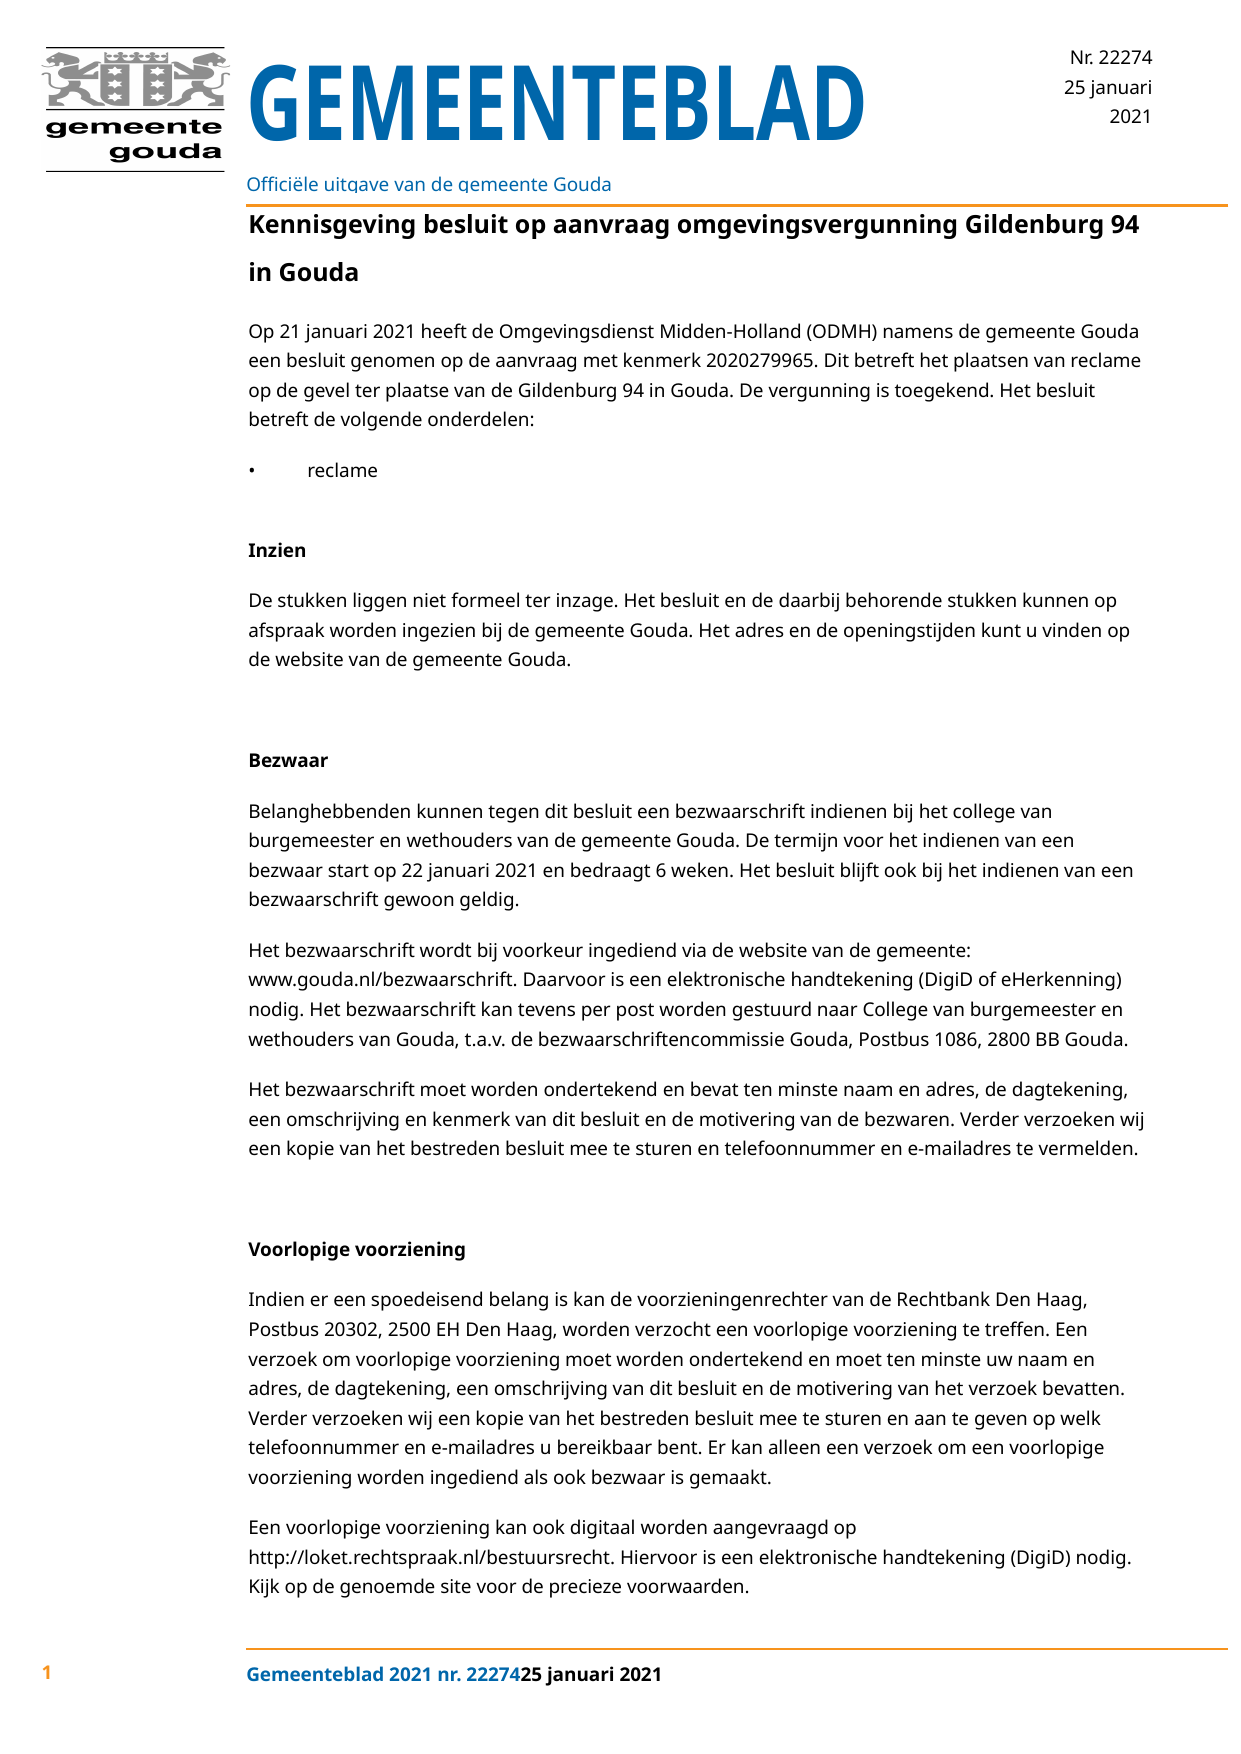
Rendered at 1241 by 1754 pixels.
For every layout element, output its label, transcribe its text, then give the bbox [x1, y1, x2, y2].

text Inzien [248, 537, 1152, 563]
text De stukken liggen niet formeel ter inzage. Het besluit en de daarbij behorende stukken kunnen op afspraak worden ingezien bij de gemeente Gouda. Het adres en de openingstijden kunt u vinden op de website van de gemeente Gouda. [248, 587, 1152, 672]
picture [41, 47, 231, 172]
text Indien er een spoedeisend belang is kan de voorzieningenrechter van de Rechtbank Den Haag, Postbus 20302, 2500 EH Den Haag, worden verzocht een voorlopige voorziening te treffen. Een verzoek om voorlopige voorziening moet worden ondertekend en moet ten minste uw naam en adres, de dagtekening, een omschrijving van dit besluit en de motivering van het verzoek bevatten. Verder verzoeken wij een kopie van het bestreden besluit mee te sturen en aan te geven op welk telefoonnummer en e-mailadres u bereikbaar bent. Er kan alleen een verzoek om een voorlopige voorziening worden ingediend als ook bezwaar is gemaakt. [248, 1287, 1152, 1490]
text Voorlopige voorziening [248, 1236, 1152, 1262]
text Kennisgeving besluit op aanvraag omgevingsvergunning Gildenburg 94 in Gouda [248, 207, 1152, 288]
text Bezwaar [248, 747, 1152, 773]
list reclame [248, 457, 1152, 483]
text Op 21 januari 2021 heeft de Omgevingsdienst Midden-Holland (ODMH) namens de gemeente Gouda een besluit genomen op de aanvraag met kenmerk 2020279965. Dit betreft het plaatsen van reclame op de gevel ter plaatse van de Gildenburg 94 in Gouda. De vergunning is toegekend. Het besluit betreft de volgende onderdelen: [248, 318, 1152, 432]
text Het bezwaarschrift moet worden ondertekend en bevat ten minste naam en adres, de dagtekening, een omschrijving en kenmerk van dit besluit en de motivering van de bezwaren. Verder verzoeken wij een kopie van het bestreden besluit mee te sturen en telefoonnummer en e-mailadres te vermelden. [248, 1076, 1152, 1161]
text Een voorlopige voorziening kan ook digitaal worden aangevraagd op http://loket.rechtspraak.nl/bestuursrecht. Hiervoor is een elektronische handtekening (DigiD) nodig. Kijk op de genoemde site voor de precieze voorwaarden. [248, 1514, 1152, 1599]
text Het bezwaarschrift wordt bij voorkeur ingediend via de website van de gemeente: www.gouda.nl/bezwaarschrift. Daarvoor is een elektronische handtekening (DigiD of eHerkenning) nodig. Het bezwaarschrift kan tevens per post worden gestuurd naar College van burgemeester en wethouders van Gouda, t.a.v. de bezwaarschriftencommissie Gouda, Postbus 1086, 2800 BB Gouda. [248, 937, 1152, 1052]
text Belanghebbenden kunnen tegen dit besluit een bezwaarschrift indienen bij het college van burgemeester en wethouders van de gemeente Gouda. De termijn voor het indienen van een bezwaar start op 22 januari 2021 en bedraagt 6 weken. Het besluit blijft ook bij het indienen van een bezwaarschrift gewoon geldig. [248, 798, 1152, 912]
